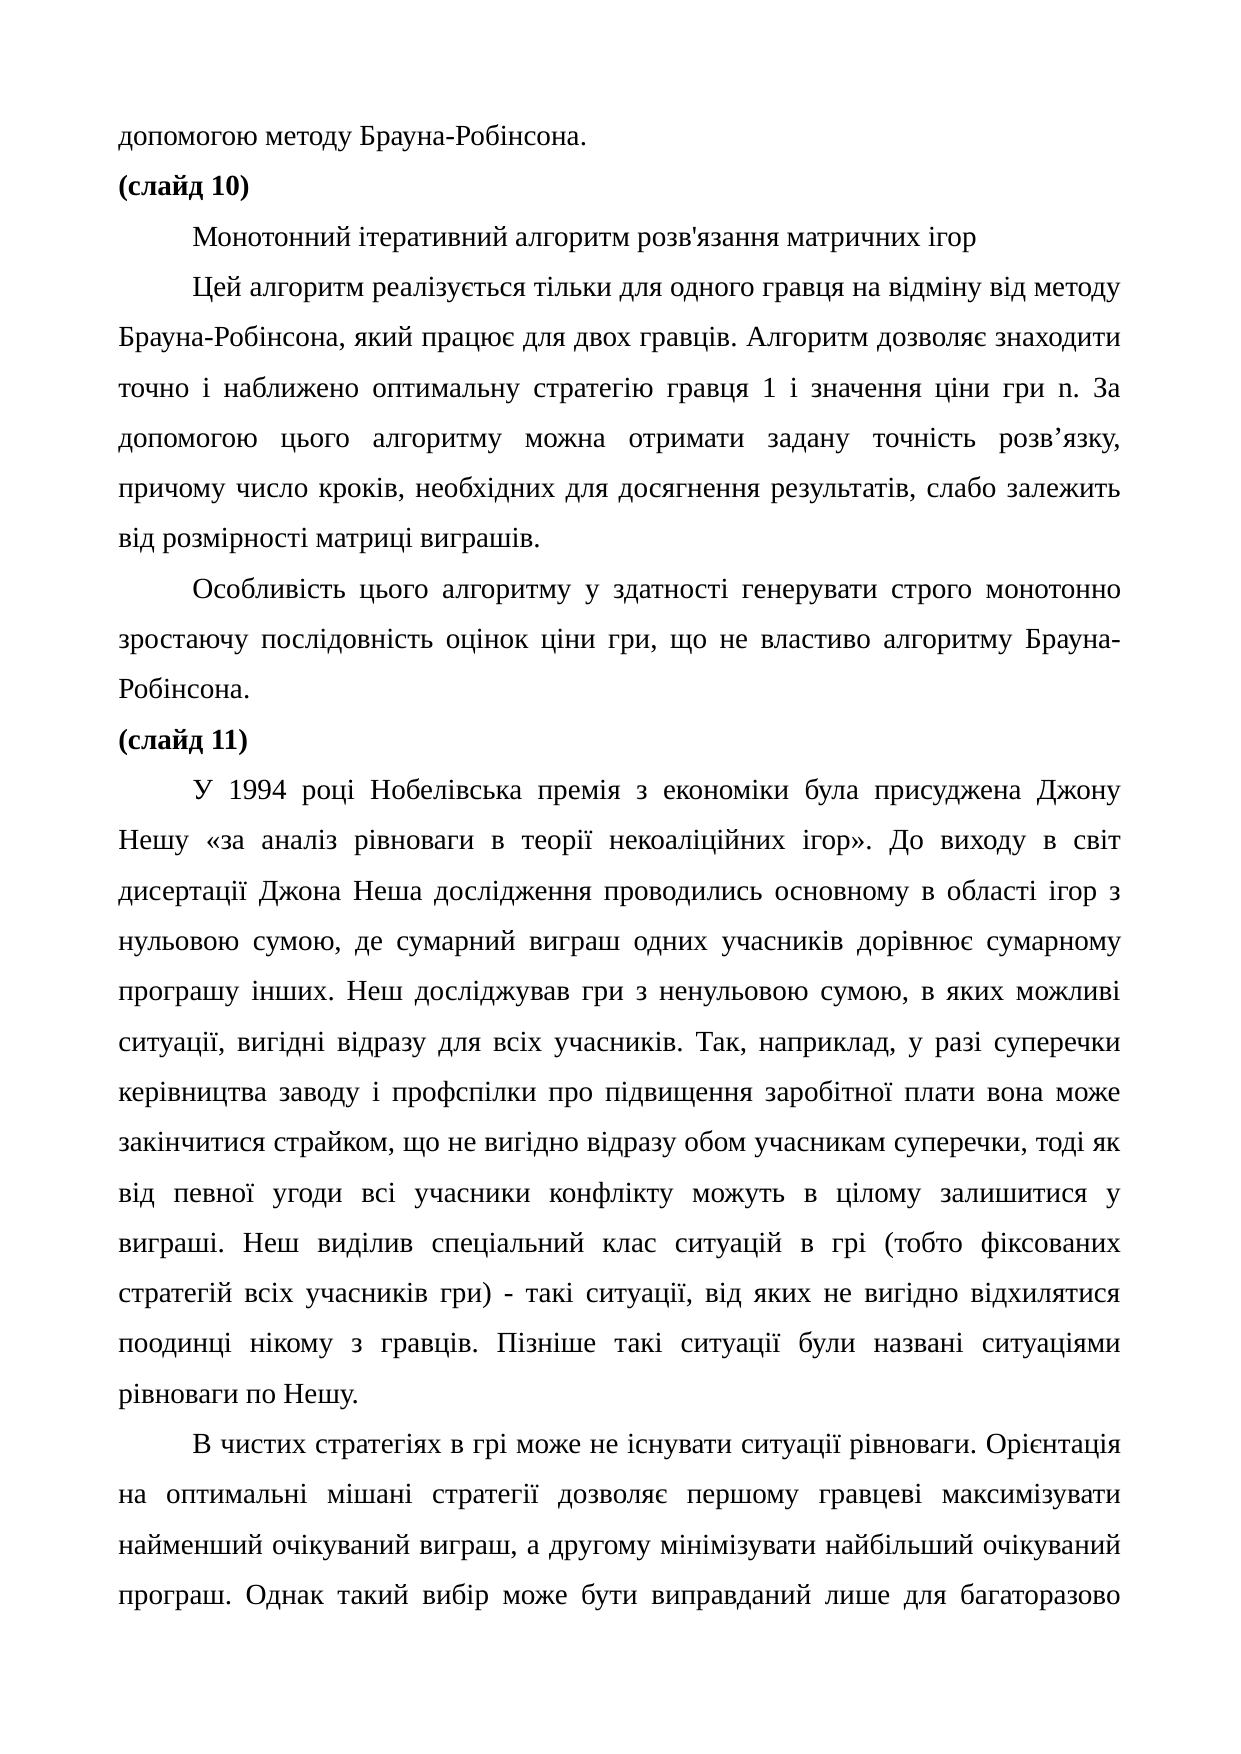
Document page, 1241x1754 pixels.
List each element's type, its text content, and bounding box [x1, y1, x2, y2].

text В чистих стратегіях в грі може не існувати ситуації рівноваги. Орієнтація на оптимальні мішані стратегії дозволяє першому гравцеві максимізувати найменший очікуваний виграш, а другому мінімізувати найбільший очікуваний програш. Однак такий вибір може бути виправданий лише для багаторазово [118, 1426, 1122, 1611]
text У 1994 році Нобелівська премія з економіки була присуджена Джону Нешу «за аналіз рівноваги в теорії некоаліційних ігор». До виходу в світ дисертації Джона Неша дослідження проводились основному в області ігор з нульовою сумою, де сумарний виграш одних учасників дорівнює сумарному програшу інших. Неш досліджував гри з ненульовою сумою, в яких можливі ситуації, вигідні відразу для всіх учасників. Так, наприклад, у разі суперечки керівництва заводу і профспілки про підвищення заробітної плати вона може закінчитися страйком, що не вигідно відразу обом учасникам суперечки, тоді як від певної угоди всі учасники конфлікту можуть в цілому залишитися у виграші. Неш виділив спеціальний клас ситуацій в грі (тобто фіксованих стратегій всіх учасників гри) - такі ситуації, від яких не вигідно відхилятися поодинці нікому з гравців. Пізніше такі ситуації були названі ситуаціями рівноваги по Нешу. [118, 772, 1122, 1409]
list (слайд 11) [118, 722, 1122, 755]
text Особливість цього алгоритму у здатності генерувати строго монотонно зростаючу послідовність оцінок ціни гри, що не властиво алгоритму Брауна-Робінсона. [118, 571, 1122, 705]
text Монотонний ітеративний алгоритм розв'язання матричних ігор [118, 219, 1122, 252]
list допомогою методу Брауна-Робінсона. [118, 118, 1122, 152]
text Цей алгоритм реалізується тільки для одного гравця на відміну від методу Брауна-Робінсона, який працює для двох гравців. Алгоритм дозволяє знаходити точно і наближено оптимальну стратегію гравця 1 і значення ціни гри n. За допомогою цього алгоритму можна отримати задану точність розв’язку, причому число кроків, необхідних для досягнення результатів, слабо залежить від розмірності матриці виграшів. [118, 269, 1122, 554]
list (слайд 10) [118, 168, 1122, 202]
